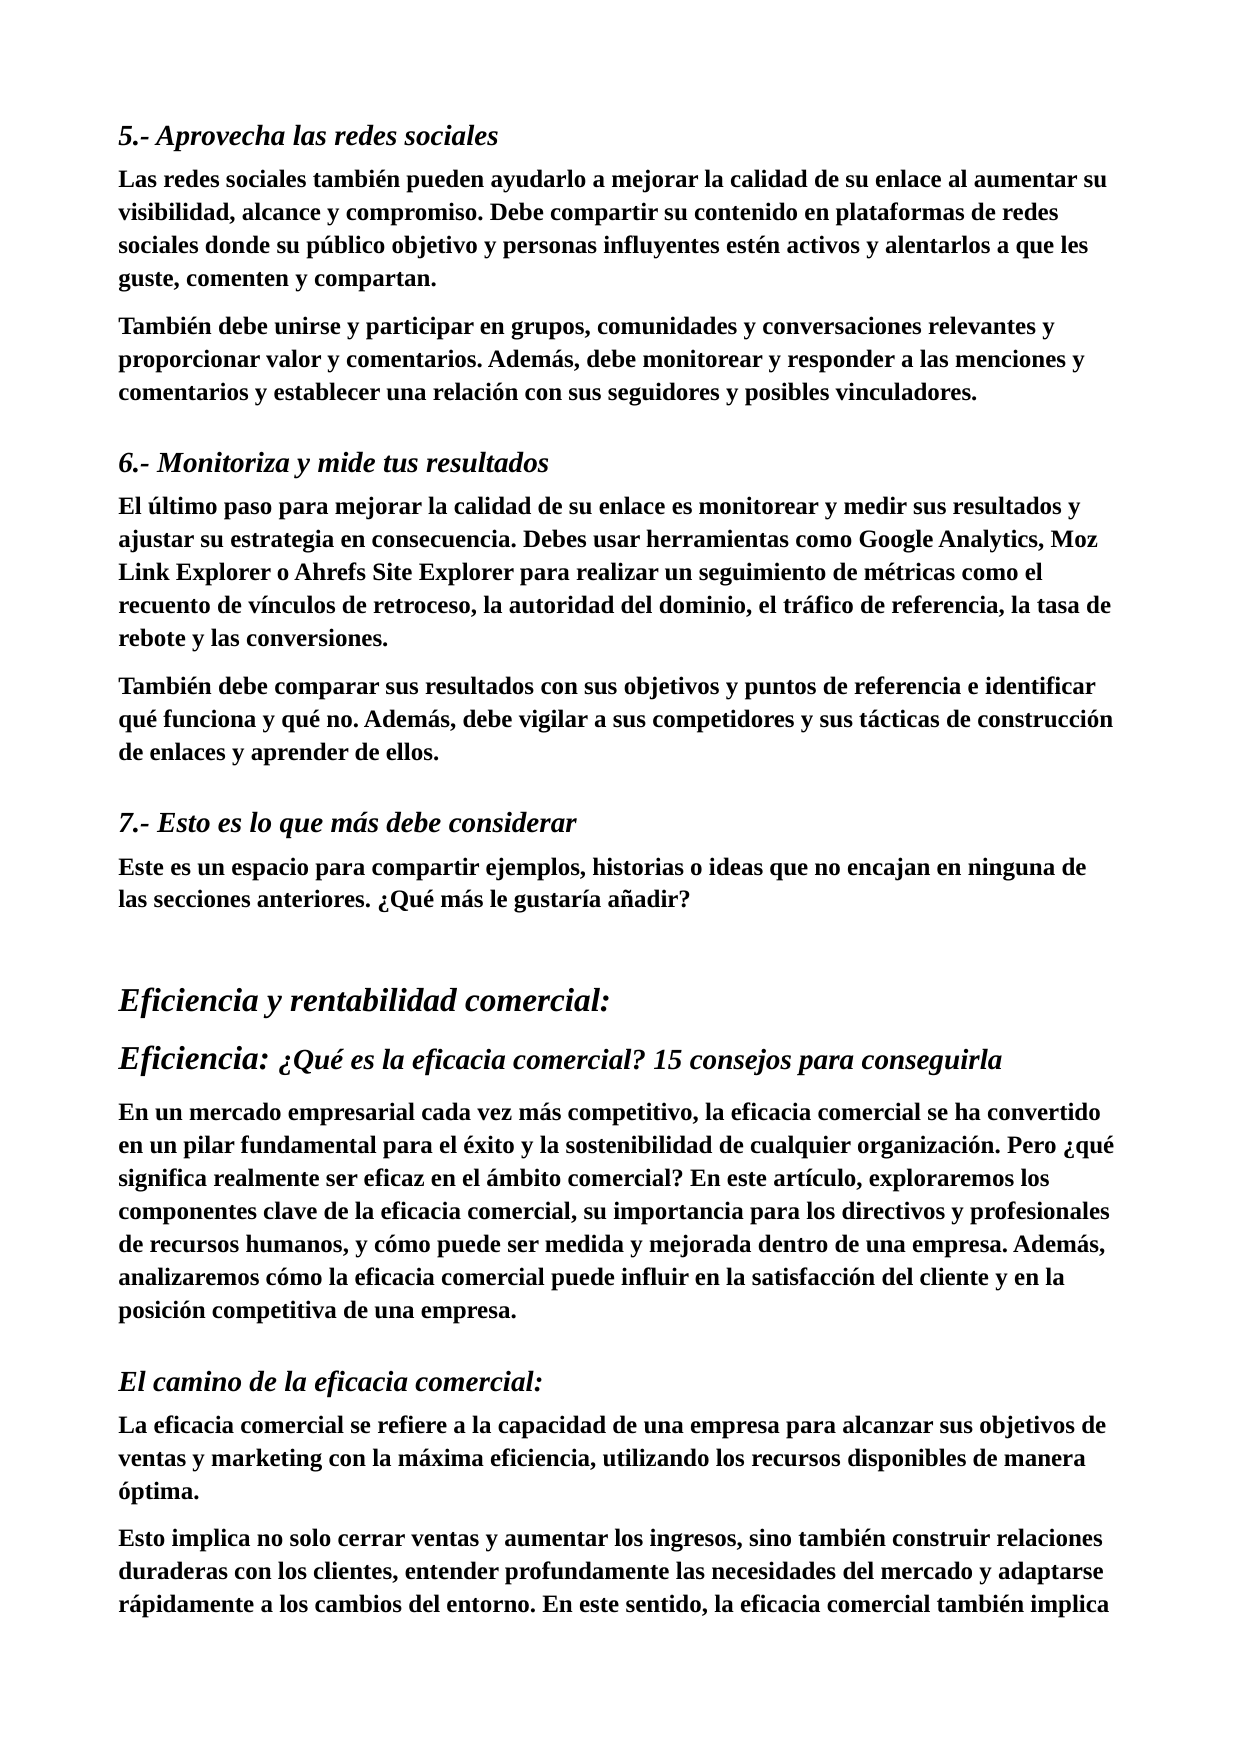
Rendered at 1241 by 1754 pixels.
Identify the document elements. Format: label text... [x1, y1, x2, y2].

text Este es un espacio para compartir ejemplos, historias o ideas que no encajan en ninguna de las secciones anteriores. ¿Qué más le gustaría añadir? [118, 852, 1122, 913]
subtitle 5.- Aprovecha las redes sociales [118, 118, 1122, 152]
subtitle 7.- Esto es lo que más debe considerar [118, 806, 1122, 839]
text También debe unirse y participar en grupos, comunidades y conversaciones relevantes y proporcionar valor y comentarios. Además, debe monitorear y responder a las menciones y comentarios y establecer una relación con sus seguidores y posibles vinculadores. [118, 311, 1122, 406]
text La eficacia comercial se refiere a la capacidad de una empresa para alcanzar sus objetivos de ventas y marketing con la máxima eficiencia, utilizando los recursos disponibles de manera óptima. [118, 1410, 1122, 1504]
subtitle El camino de la eficacia comercial: [118, 1364, 1122, 1397]
text Las redes sociales también pueden ayudarlo a mejorar la calidad de su enlace al aumentar su visibilidad, alcance y compromiso. Debe compartir su contenido en plataformas de redes sociales donde su público objetivo y personas influyentes estén activos y alentarlos a que les guste, comenten y compartan. [118, 164, 1122, 292]
text También debe comparar sus resultados con sus objetivos y puntos de referencia e identificar qué funciona y qué no. Además, debe vigilar a sus competidores y sus tácticas de construcción de enlaces y aprender de ellos. [118, 671, 1122, 766]
text Eficiencia y rentabilidad comercial: [118, 980, 1122, 1018]
text Esto implica no solo cerrar ventas y aumentar los ingresos, sino también construir relaciones duraderas con los clientes, entender profundamente las necesidades del mercado y adaptarse rápidamente a los cambios del entorno. En este sentido, la eficacia comercial también implica [118, 1523, 1122, 1618]
subtitle 6.- Monitoriza y mide tus resultados [118, 445, 1122, 479]
text En un mercado empresarial cada vez más competitivo, la eficacia comercial se ha convertido en un pilar fundamental para el éxito y la sostenibilidad de cualquier organización. Pero ¿qué significa realmente ser eficaz en el ámbito comercial? En este artículo, exploraremos los componentes clave de la eficacia comercial, su importancia para los directivos y profesionales de recursos humanos, y cómo puede ser medida y mejorada dentro de una empresa. Además, analizaremos cómo la eficacia comercial puede influir en la satisfacción del cliente y en la posición competitiva de una empresa. [118, 1097, 1122, 1324]
text El último paso para mejorar la calidad de su enlace es monitorear y medir sus resultados y ajustar su estrategia en consecuencia. Debes usar herramientas como Google Analytics, Moz Link Explorer o Ahrefs Site Explorer para realizar un seguimiento de métricas como el recuento de vínculos de retroceso, la autoridad del dominio, el tráfico de referencia, la tasa de rebote y las conversiones. [118, 491, 1122, 652]
text Eficiencia: ¿Qué es la eficacia comercial? 15 consejos para conseguirla [118, 1038, 1122, 1077]
